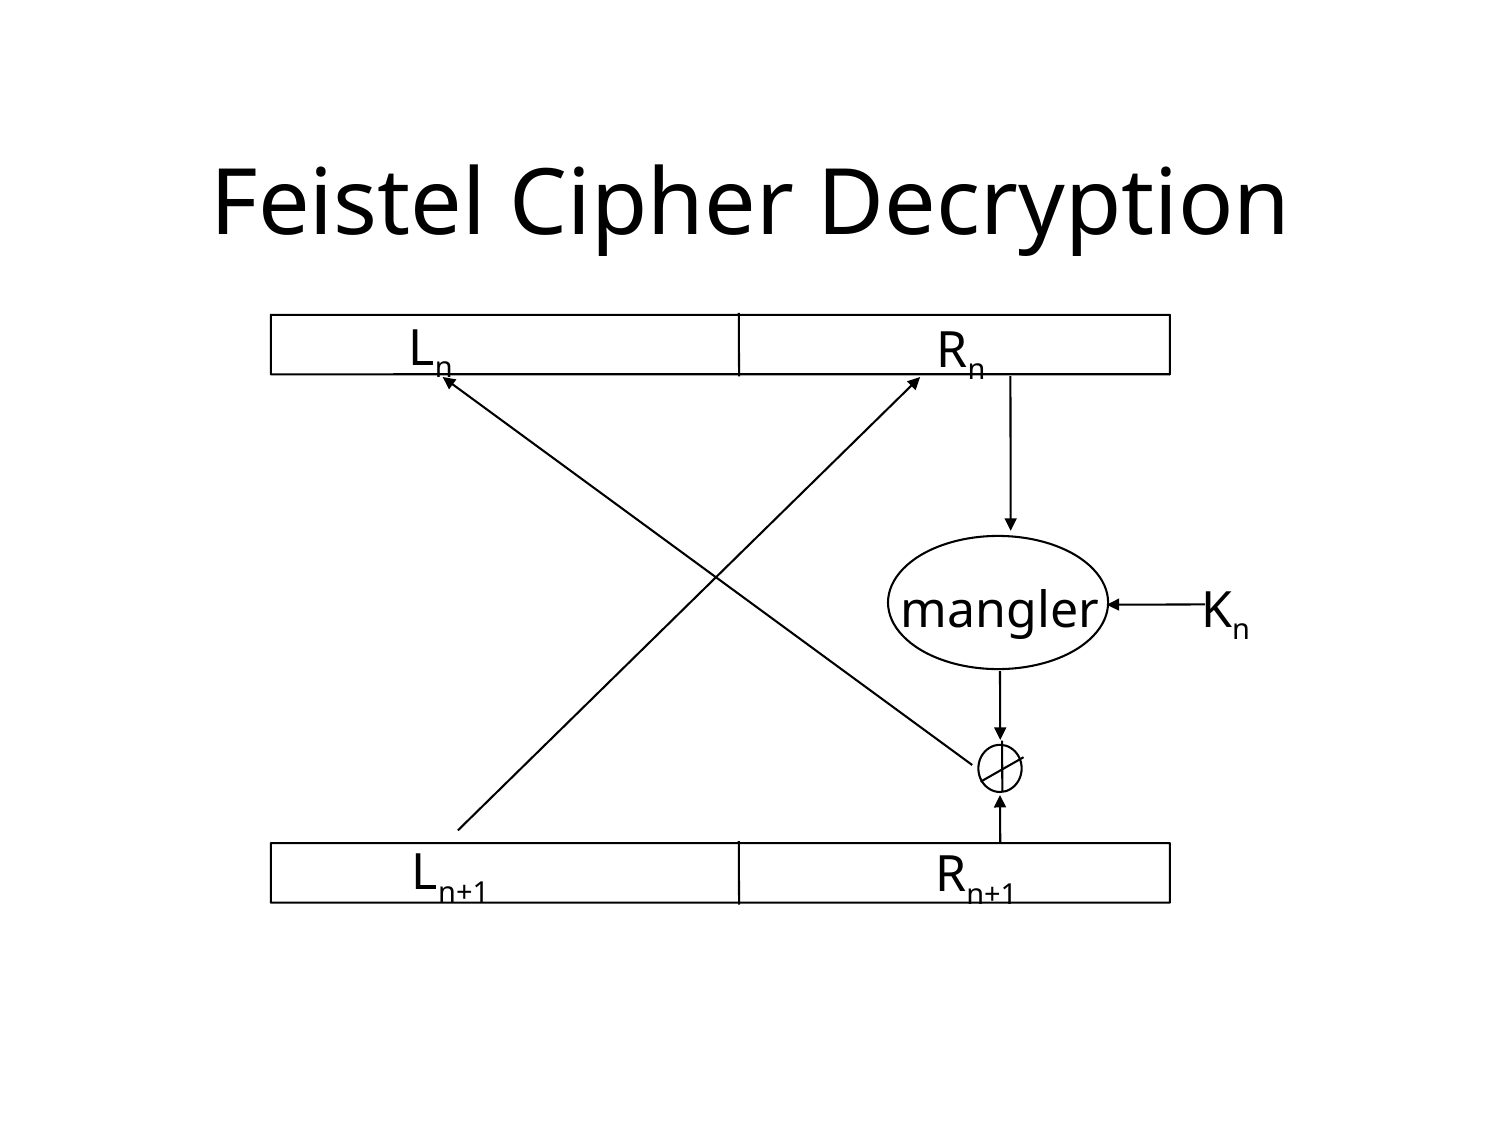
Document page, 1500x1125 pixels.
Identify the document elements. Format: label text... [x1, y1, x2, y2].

text_box Rn+1 [920, 833, 1033, 918]
text_box Ln [393, 307, 469, 392]
text_box Rn [921, 309, 1001, 394]
title Feistel Cipher Decryption [121, 104, 1381, 290]
text_box mangler [885, 569, 1115, 646]
text_box Kn [1185, 569, 1266, 654]
text_box Ln+1 [396, 831, 505, 916]
